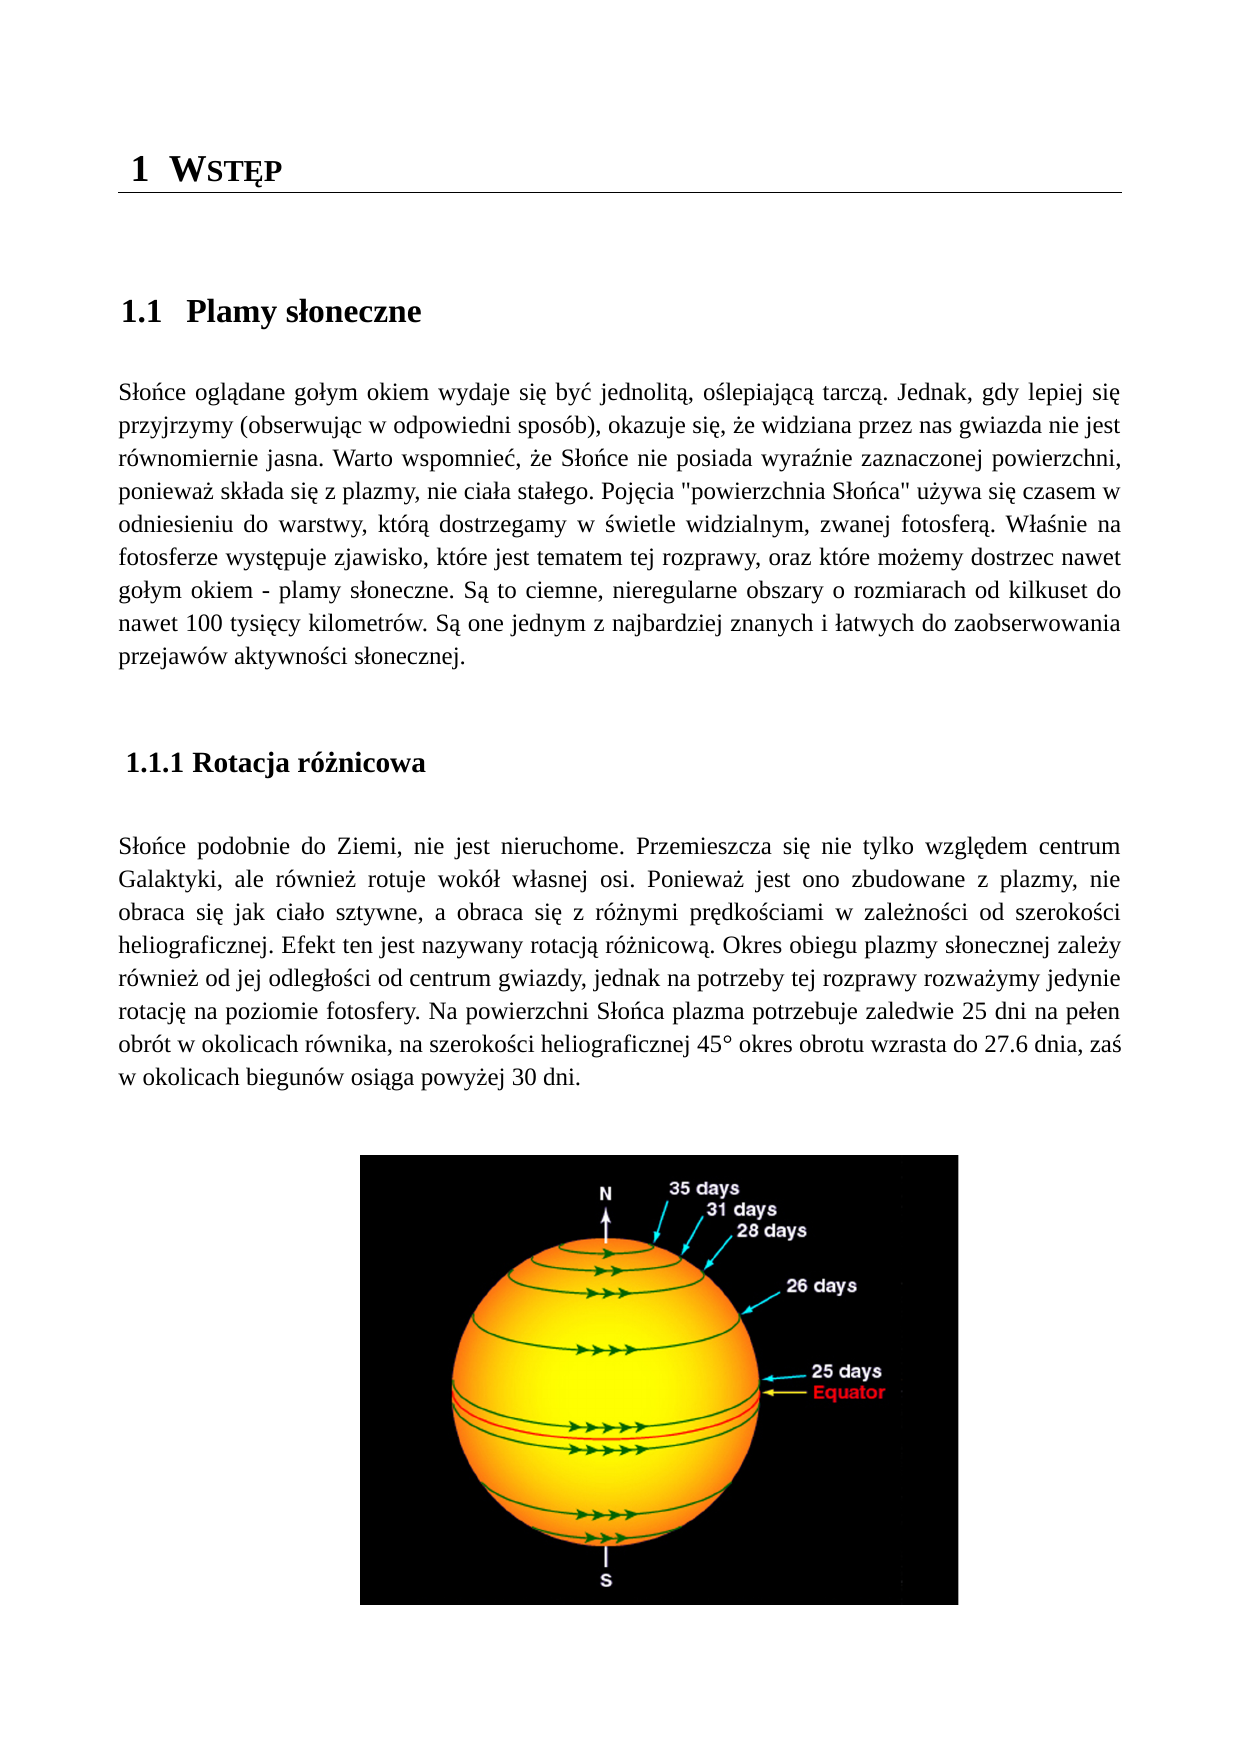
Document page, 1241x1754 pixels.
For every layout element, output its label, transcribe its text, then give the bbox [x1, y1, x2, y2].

subtitle Rotacja różnicowa [118, 745, 1122, 778]
subtitle Wstęp [118, 143, 1122, 192]
picture [360, 1155, 959, 1605]
text Słońce oglądane gołym okiem wydaje się być jednolitą, oślepiającą tarczą. Jednak, gdy lepiej się przyjrzymy (obserwując w odpowiedni sposób), okazuje się, że widziana przez nas gwiazda nie jest równomiernie jasna. Warto wspomnieć, że Słońce nie posiada wyraźnie zaznaczonej powierzchni, ponieważ składa się z plazmy, nie ciała stałego. Pojęcia "powierzchnia Słońca" używa się czasem w odniesieniu do warstwy, którą dostrzegamy w świetle widzialnym, zwanej fotosferą. Właśnie na fotosferze występuje zjawisko, które jest tematem tej rozprawy, oraz które możemy dostrzec nawet gołym okiem - plamy słoneczne. Są to ciemne, nieregularne obszary o rozmiarach od kilkuset do nawet 100 tysięcy kilometrów. Są one jednym z najbardziej znanych i łatwych do zaobserwowania przejawów aktywności słonecznej. [118, 377, 1122, 670]
text Słońce podobnie do Ziemi, nie jest nieruchome. Przemieszcza się nie tylko względem centrum Galaktyki, ale również rotuje wokół własnej osi. Ponieważ jest ono zbudowane z plazmy, nie obraca się jak ciało sztywne, a obraca się z różnymi prędkościami w zależności od szerokości heliograficznej. Efekt ten jest nazywany rotacją różnicową. Okres obiegu plazmy słonecznej zależy również od jej odległości od centrum gwiazdy, jednak na potrzeby tej rozprawy rozważymy jedynie rotację na poziomie fotosfery. Na powierzchni Słońca plazma potrzebuje zaledwie 25 dni na pełen obrót w okolicach równika, na szerokości heliograficznej 45° okres obrotu wzrasta do 27.6 dnia, zaś w okolicach biegunów osiąga powyżej 30 dni. [118, 831, 1122, 1091]
subtitle Plamy słoneczne [112, 291, 1122, 330]
